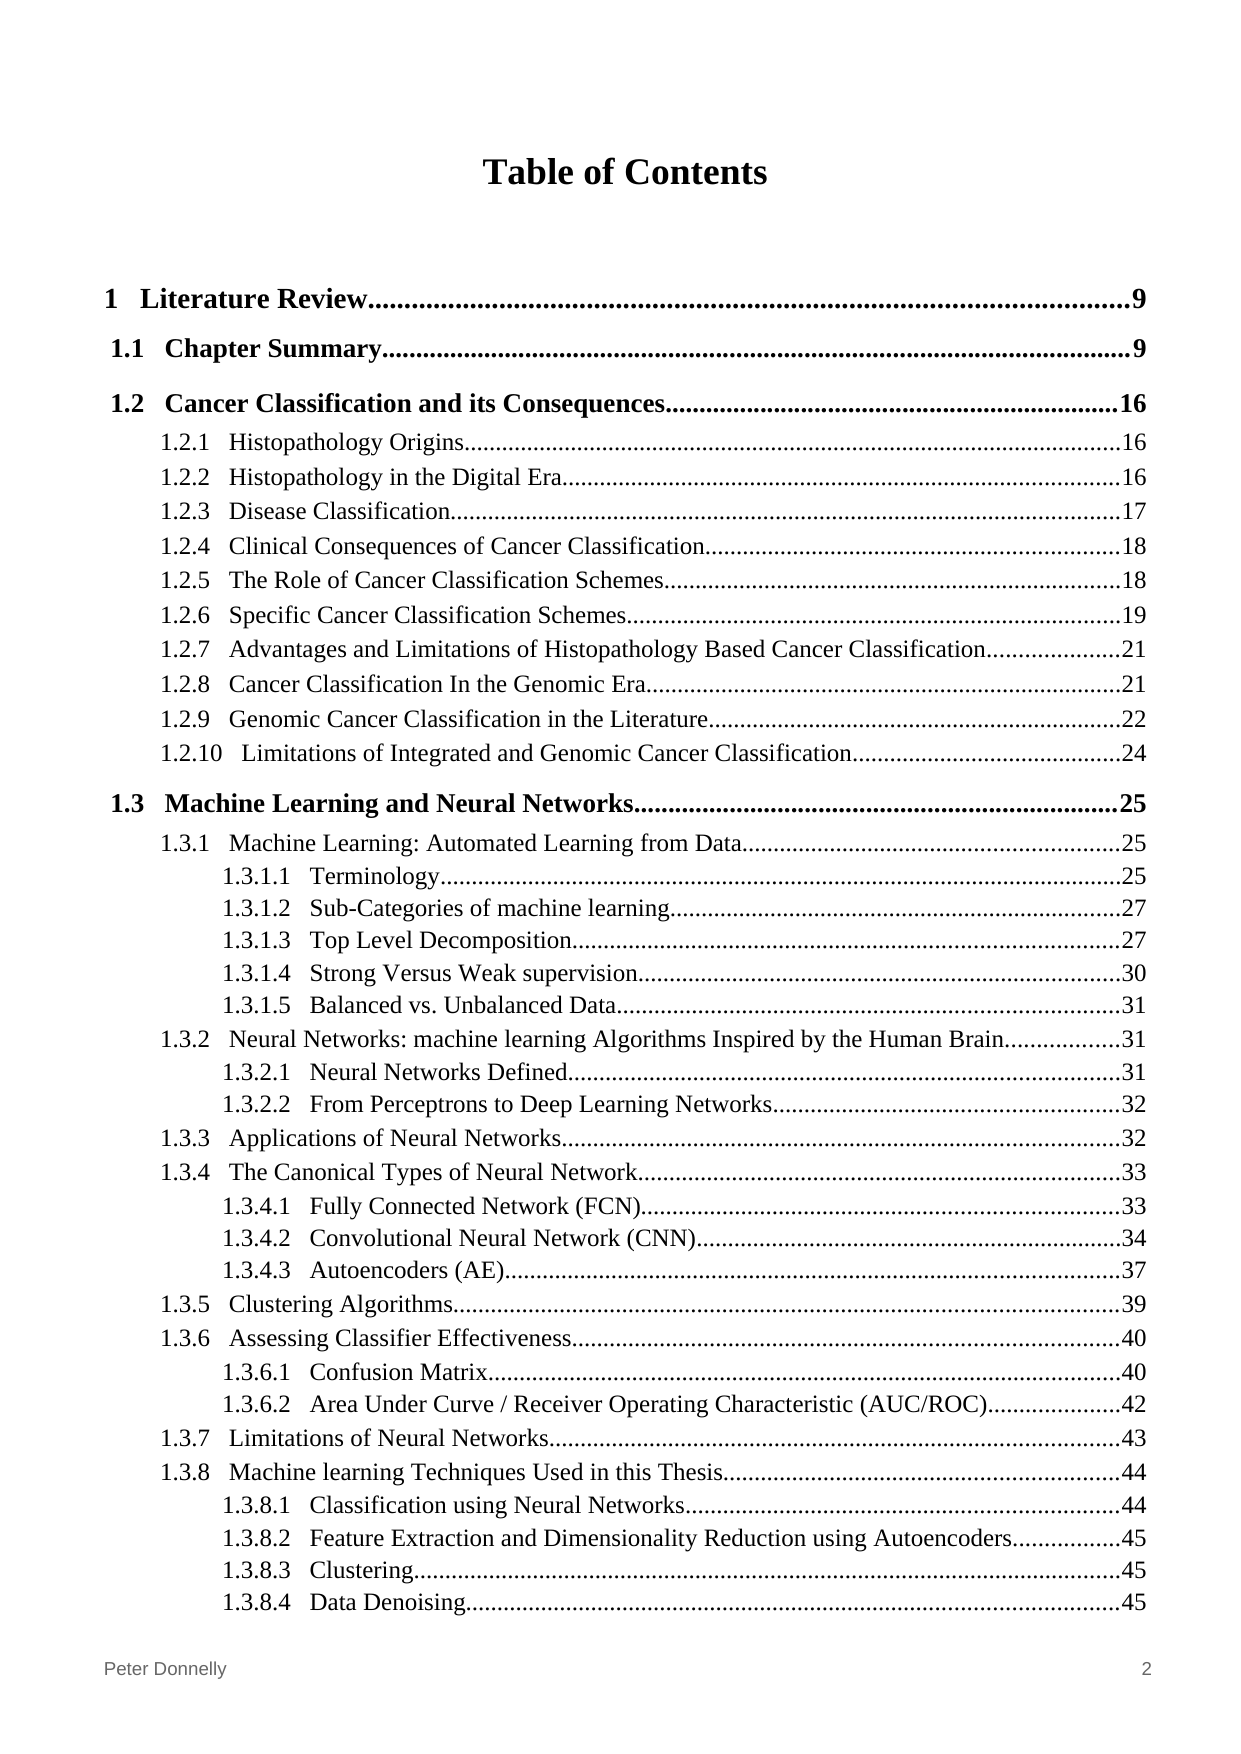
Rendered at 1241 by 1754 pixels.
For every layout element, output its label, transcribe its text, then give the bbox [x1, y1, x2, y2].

text 1.3.5 Clustering Algorithms 39 [154, 1289, 1146, 1318]
text 1.3.8.3 Clustering 45 [216, 1555, 1146, 1584]
text 1.3.3 Applications of Neural Networks 32 [154, 1123, 1146, 1152]
text 1.3.1.1 Terminology 25 [216, 861, 1146, 890]
text 1.2.8 Cancer Classification In the Genomic Era 21 [154, 669, 1146, 698]
text 1.3.8 Machine learning Techniques Used in this Thesis 44 [154, 1457, 1146, 1486]
text 1.3.2.2 From Perceptrons to Deep Learning Networks 32 [216, 1089, 1146, 1118]
text 1.1 Chapter Summary 9 [103, 332, 1146, 363]
text 1.2.7 Advantages and Limitations of Histopathology Based Cancer Classification 21 [154, 634, 1146, 663]
text 1.3 Machine Learning and Neural Networks 25 [103, 788, 1146, 819]
text 1.2.4 Clinical Consequences of Cancer Classification 18 [154, 531, 1146, 559]
text 1.2.9 Genomic Cancer Classification in the Literature 22 [154, 704, 1146, 732]
text 1 Literature Review 9 [103, 281, 1146, 314]
text 1.3.2.1 Neural Networks Defined 31 [216, 1057, 1146, 1086]
text 1.3.8.2 Feature Extraction and Dimensionality Reduction using Autoencoders 45 [216, 1523, 1146, 1552]
text 1.3.1.2 Sub-Categories of machine learning 27 [216, 893, 1146, 922]
text 1.2.10 Limitations of Integrated and Genomic Cancer Classification 24 [154, 738, 1146, 767]
text 1.3.8.4 Data Denoising 45 [216, 1587, 1146, 1616]
text 1.2.6 Specific Cancer Classification Schemes 19 [154, 600, 1146, 629]
text 1.2.1 Histopathology Origins 16 [154, 427, 1146, 456]
text 1.3.8.1 Classification using Neural Networks 44 [216, 1491, 1146, 1519]
text 1.3.6 Assessing Classifier Effectiveness 40 [154, 1323, 1146, 1352]
text 1.3.4.2 Convolutional Neural Network (CNN) 34 [216, 1223, 1146, 1252]
text 1.3.7 Limitations of Neural Networks 43 [154, 1423, 1146, 1451]
text 1.3.4.3 Autoencoders (AE) 37 [216, 1255, 1146, 1284]
text 1.3.4.1 Fully Connected Network (FCN) 33 [216, 1191, 1146, 1219]
text 1.3.1.5 Balanced vs. Unbalanced Data 31 [216, 990, 1146, 1019]
text 1.3.1.4 Strong Versus Weak supervision 30 [216, 958, 1146, 987]
text 1.3.1 Machine Learning: Automated Learning from Data 25 [154, 828, 1146, 856]
text 1.3.2 Neural Networks: machine learning Algorithms Inspired by the Human Brain 31 [154, 1024, 1146, 1052]
text 1.3.4 The Canonical Types of Neural Network 33 [154, 1157, 1146, 1186]
subtitle Table of Contents [103, 149, 1146, 192]
text 1.2 Cancer Classification and its Consequences 16 [103, 387, 1146, 418]
text 1.3.6.1 Confusion Matrix 40 [216, 1357, 1146, 1386]
text 1.3.1.3 Top Level Decomposition 27 [216, 926, 1146, 954]
text 1.2.2 Histopathology in the Digital Era 16 [154, 462, 1146, 490]
text 1.3.6.2 Area Under Curve / Receiver Operating Characteristic (AUC/ROC) 42 [216, 1389, 1146, 1418]
text 1.2.3 Disease Classification 17 [154, 496, 1146, 525]
text 1.2.5 The Role of Cancer Classification Schemes 18 [154, 565, 1146, 594]
